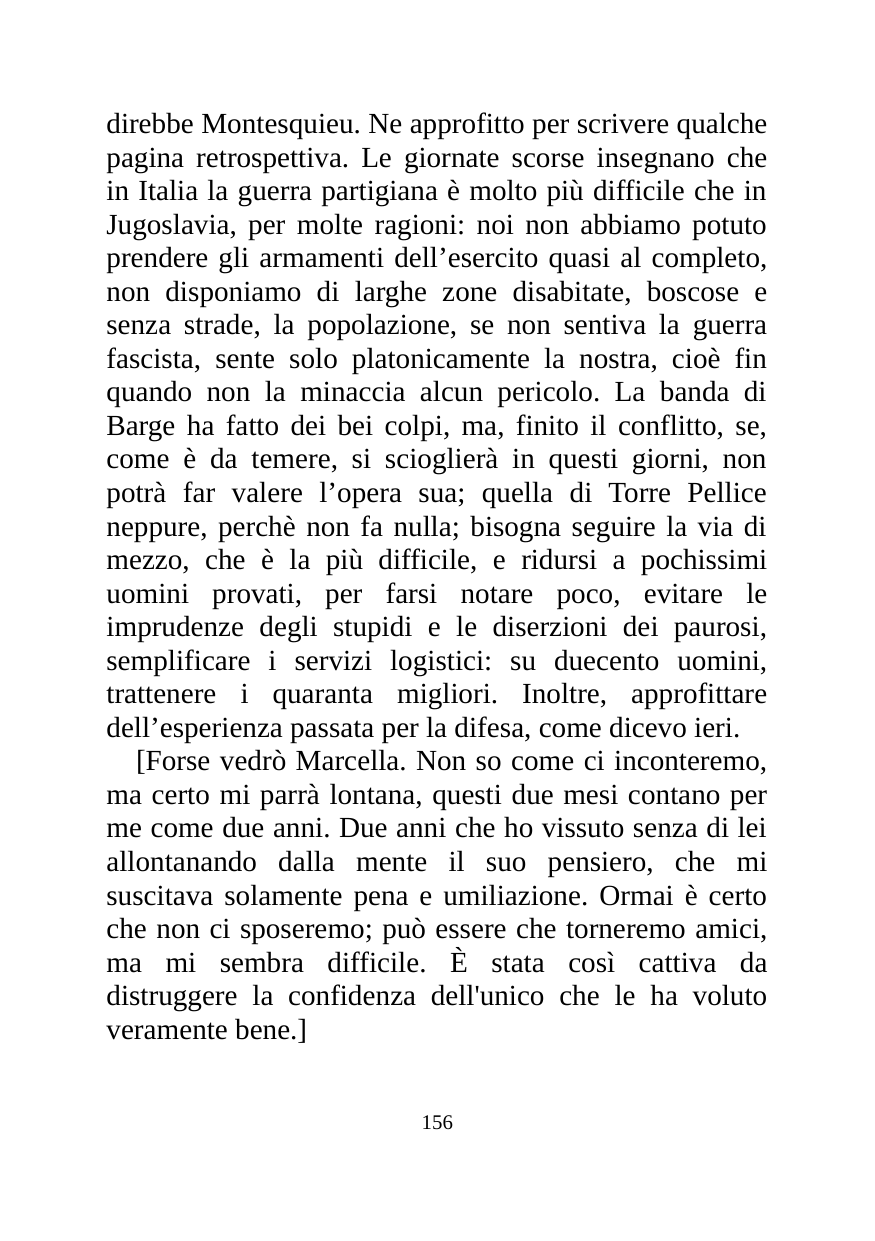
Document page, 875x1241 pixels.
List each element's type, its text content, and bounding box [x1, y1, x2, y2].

text direbbe Montesquieu. Ne approfitto per scrivere qualche pagina retrospettiva. Le giornate scorse insegnano che in Italia la guerra partigiana è molto più difficile che in Jugoslavia, per molte ragioni: noi non abbiamo potuto prendere gli armamenti dell’esercito quasi al completo, non disponiamo di larghe zone disabitate, boscose e senza strade, la popolazione, se non sentiva la guerra fascista, sente solo platonicamente la nostra, cioè fin quando non la minaccia alcun pericolo. La banda di Barge ha fatto dei bei colpi, ma, finito il conflitto, se, come è da temere, si scioglierà in questi giorni, non potrà far valere l’opera sua; quella di Torre Pellice neppure, perchè non fa nulla; bisogna seguire la via di mezzo, che è la più difficile, e ridursi a pochissimi uomini provati, per farsi notare poco, evitare le imprudenze degli stupidi e le diserzioni dei paurosi, semplificare i servizi logistici: su duecento uomini, trattenere i quaranta migliori. Inoltre, approfittare dell’esperienza passata per la difesa, come dicevo ieri. [106, 106, 768, 743]
text [Forse vedrò Marcella. Non so come ci inconteremo, ma certo mi parrà lontana, questi due mesi contano per me come due anni. Due anni che ho vissuto senza di lei allontanando dalla mente il suo pensiero, che mi suscitava solamente pena e umiliazione. Ormai è certo che non ci sposeremo; può essere che torneremo amici, ma mi sembra difficile. È stata così cattiva da distruggere la confidenza dell'unico che le ha voluto veramente bene.] [106, 743, 768, 1045]
